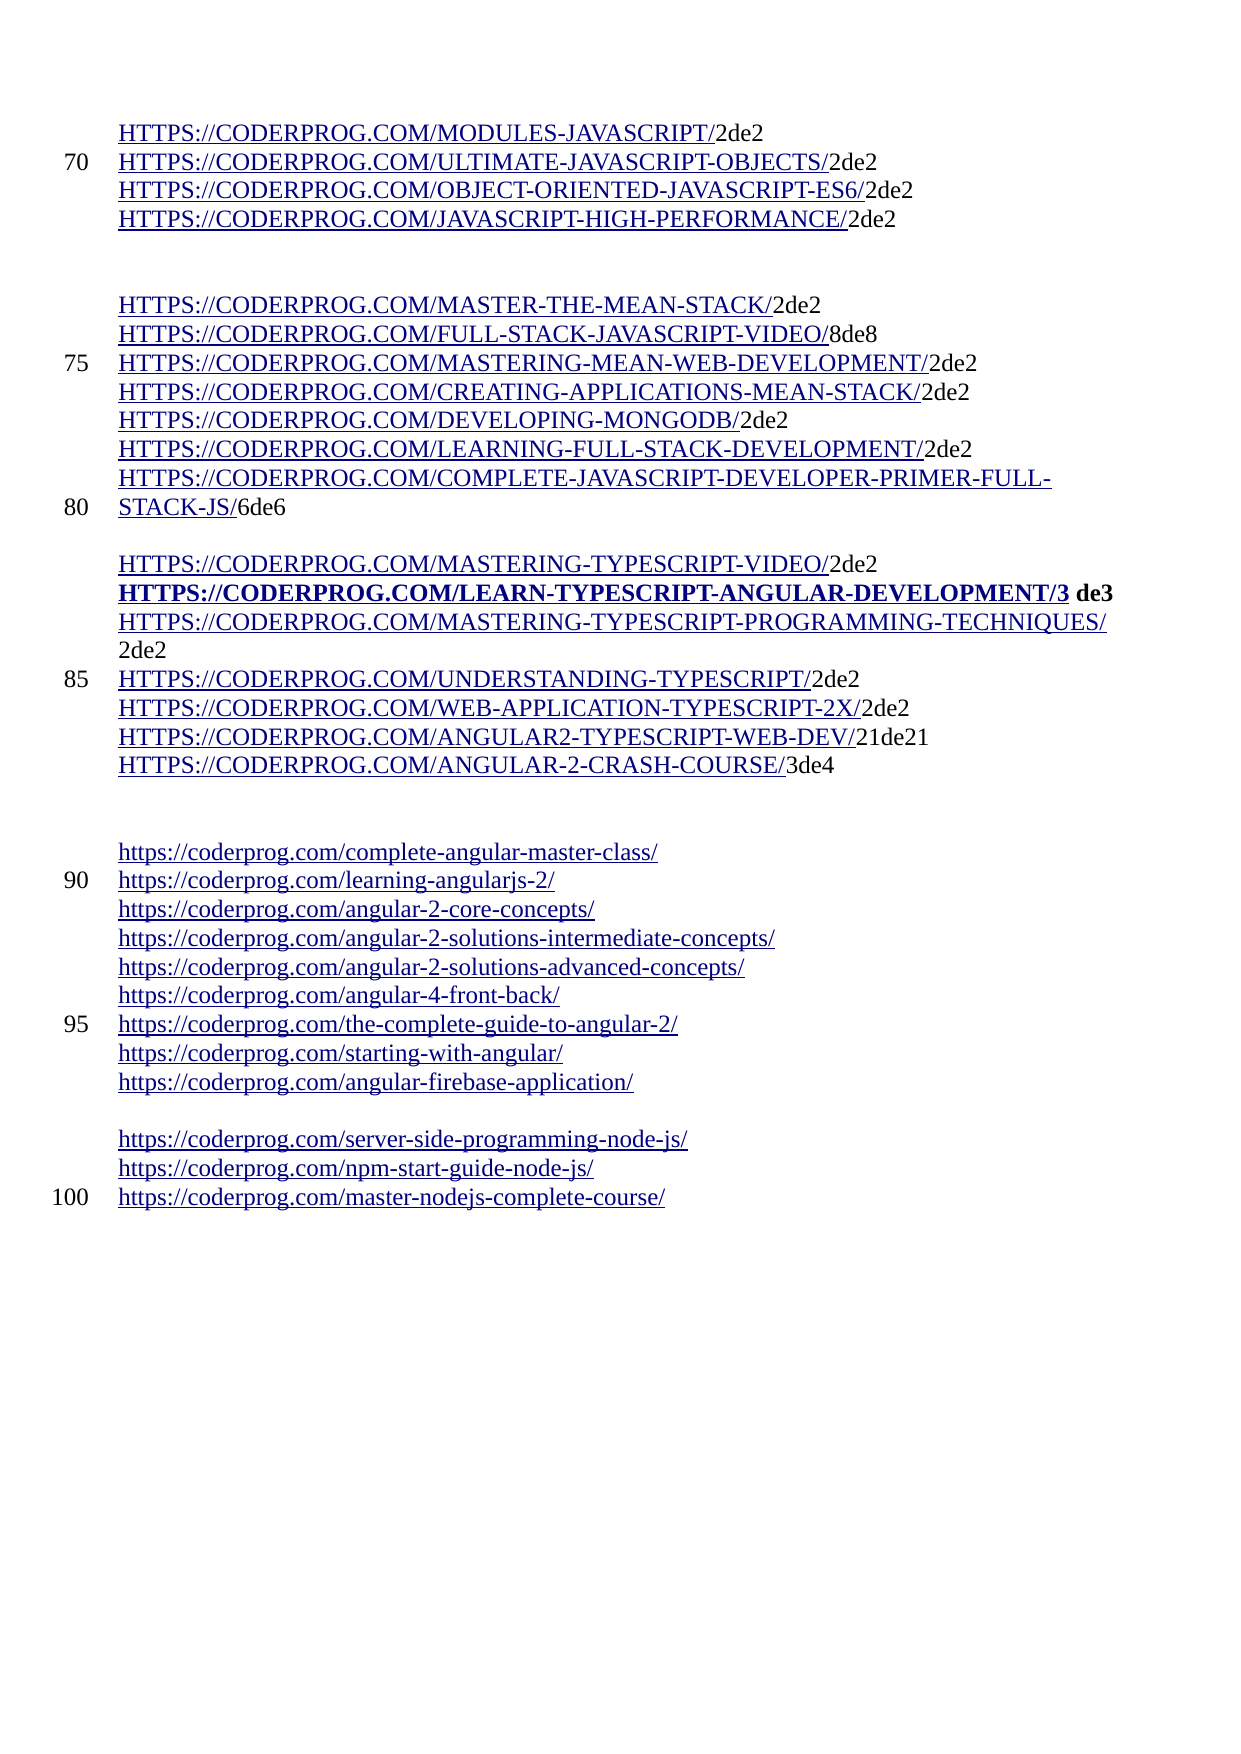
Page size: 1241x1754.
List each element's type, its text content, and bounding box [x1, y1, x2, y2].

text https://coderprog.com/angular-4-front-back/ [118, 981, 1122, 1009]
text HTTPS://CODERPROG.COM/MODULES-JAVASCRIPT/2de2 [118, 118, 1122, 147]
text HTTPS://CODERPROG.COM/ANGULAR2-TYPESCRIPT-WEB-DEV/21de21 [118, 722, 1122, 751]
text HTTPS://CODERPROG.COM/CREATING-APPLICATIONS-MEAN-STACK/2de2 [118, 377, 1122, 406]
text HTTPS://CODERPROG.COM/UNDERSTANDING-TYPESCRIPT/2de2 [118, 664, 1122, 693]
text https://coderprog.com/the-complete-guide-to-angular-2/ [118, 1009, 1122, 1038]
text https://coderprog.com/learning-angularjs-2/ [118, 866, 1122, 894]
text HTTPS://CODERPROG.COM/MASTERING-MEAN-WEB-DEVELOPMENT/2de2 [118, 348, 1122, 377]
text https://coderprog.com/server-side-programming-node-js/ [118, 1124, 1122, 1153]
text HTTPS://CODERPROG.COM/LEARNING-FULL-STACK-DEVELOPMENT/2de2 [118, 434, 1122, 463]
text HTTPS://CODERPROG.COM/MASTER-THE-MEAN-STACK/2de2 [118, 291, 1122, 319]
text https://coderprog.com/angular-2-solutions-intermediate-concepts/ [118, 923, 1122, 952]
text https://coderprog.com/angular-2-solutions-advanced-concepts/ [118, 952, 1122, 981]
text HTTPS://CODERPROG.COM/FULL-STACK-JAVASCRIPT-VIDEO/8de8 [118, 319, 1122, 348]
text HTTPS://CODERPROG.COM/WEB-APPLICATION-TYPESCRIPT-2X/2de2 [118, 693, 1122, 722]
text HTTPS://CODERPROG.COM/MASTERING-TYPESCRIPT-VIDEO/2de2 [118, 549, 1122, 578]
text https://coderprog.com/angular-2-core-concepts/ [118, 894, 1122, 923]
text HTTPS://CODERPROG.COM/ULTIMATE-JAVASCRIPT-OBJECTS/2de2 [118, 147, 1122, 176]
text https://coderprog.com/angular-firebase-application/ [118, 1067, 1122, 1096]
text HTTPS://CODERPROG.COM/MASTERING-TYPESCRIPT-PROGRAMMING-TECHNIQUES/2de2 [118, 607, 1122, 664]
text HTTPS://CODERPROG.COM/LEARN-TYPESCRIPT-ANGULAR-DEVELOPMENT/3 de3 [118, 578, 1122, 607]
text https://coderprog.com/npm-start-guide-node-js/ [118, 1153, 1122, 1182]
text HTTPS://CODERPROG.COM/DEVELOPING-MONGODB/2de2 [118, 406, 1122, 434]
text https://coderprog.com/master-nodejs-complete-course/ [118, 1182, 1122, 1211]
text https://coderprog.com/starting-with-angular/ [118, 1038, 1122, 1067]
text https://coderprog.com/complete-angular-master-class/ [118, 837, 1122, 866]
text HTTPS://CODERPROG.COM/COMPLETE-JAVASCRIPT-DEVELOPER-PRIMER-FULL-STACK-JS/6de6 [118, 463, 1122, 521]
text HTTPS://CODERPROG.COM/JAVASCRIPT-HIGH-PERFORMANCE/2de2 [118, 204, 1122, 233]
text HTTPS://CODERPROG.COM/ANGULAR-2-CRASH-COURSE/3de4 [118, 751, 1122, 779]
text HTTPS://CODERPROG.COM/OBJECT-ORIENTED-JAVASCRIPT-ES6/2de2 [118, 176, 1122, 204]
